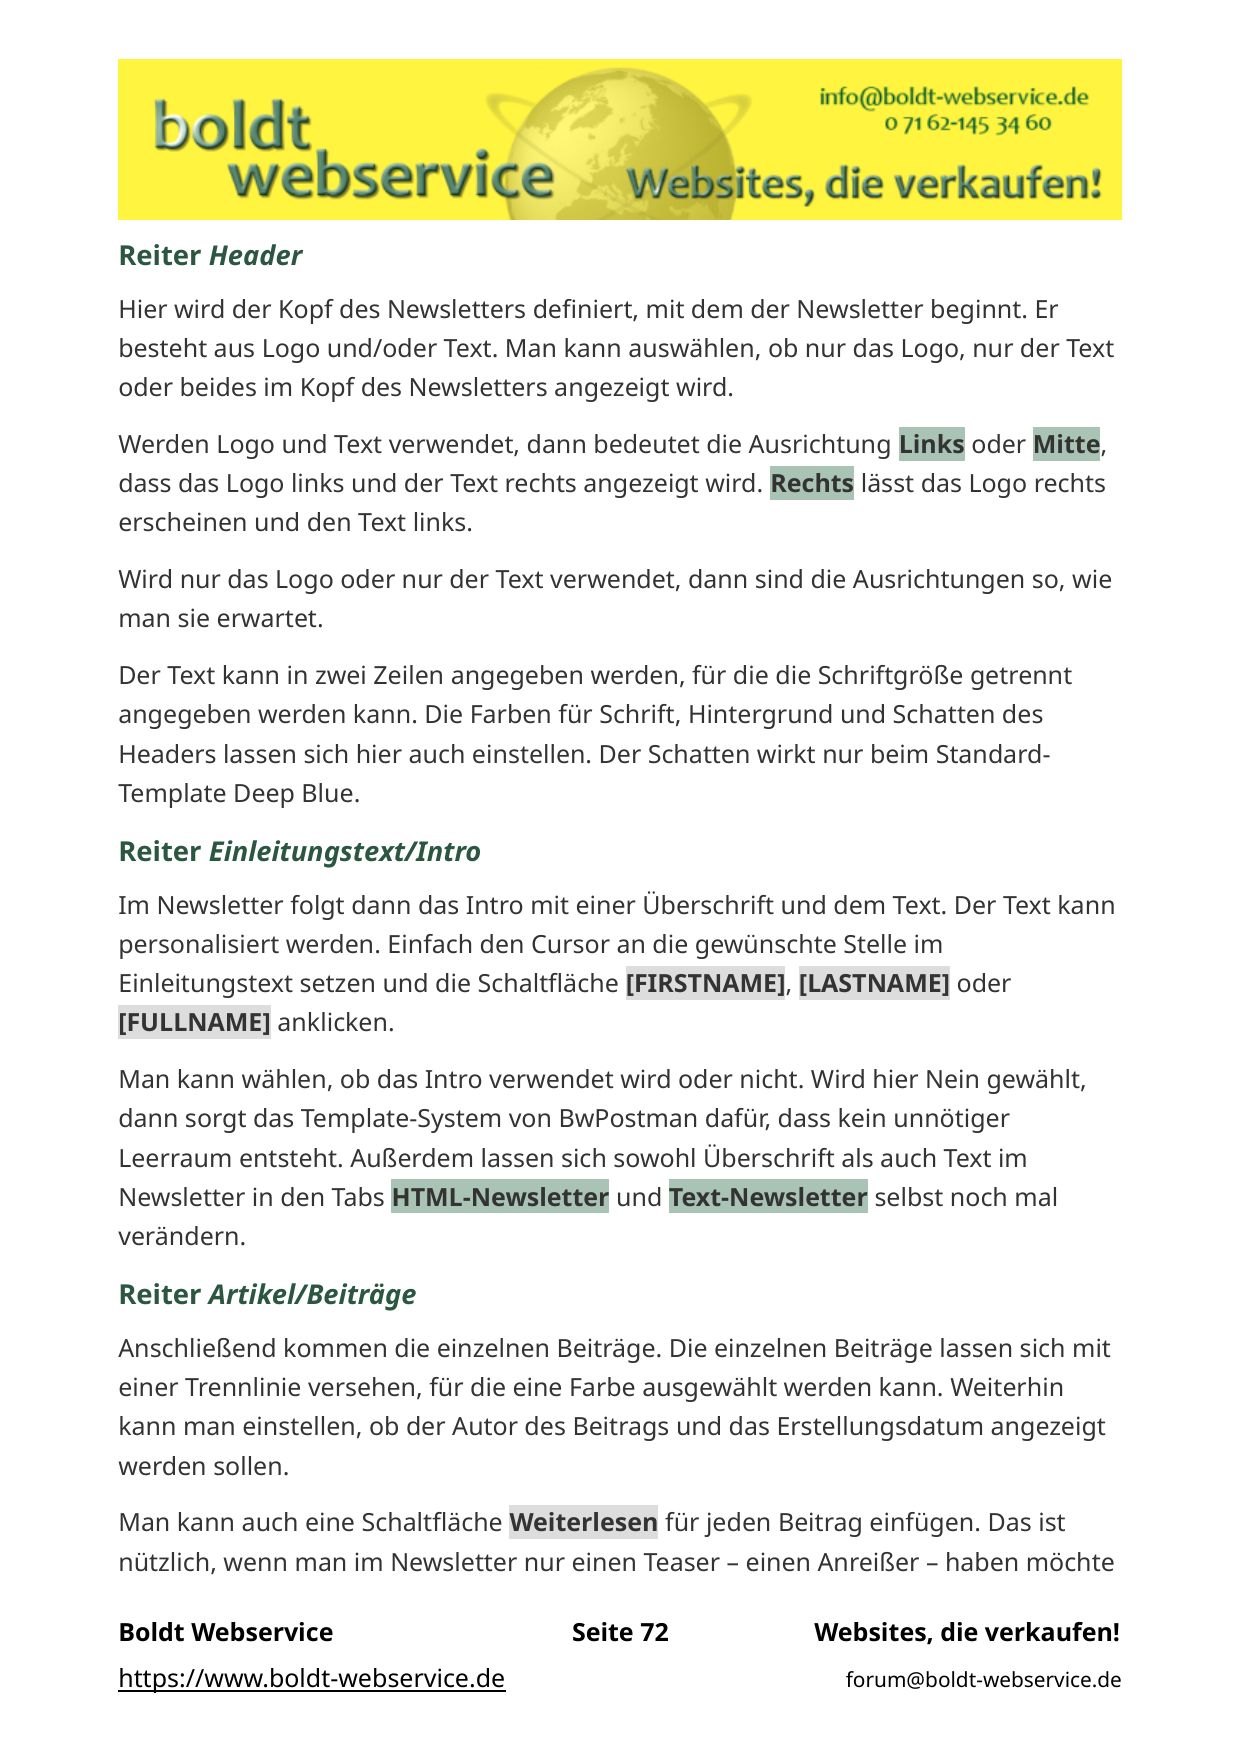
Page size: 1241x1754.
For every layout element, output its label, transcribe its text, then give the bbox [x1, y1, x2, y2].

text Wird nur das Logo oder nur der Text verwendet, dann sind die Ausrichtungen so, wie man sie erwartet. [118, 562, 1122, 635]
subtitle Reiter Artikel/Beiträge [118, 1275, 1122, 1313]
text Hier wird der Kopf des Newsletters definiert, mit dem der Newsletter beginnt. Er besteht aus Logo und/oder Text. Man kann auswählen, ob nur das Logo, nur der Text oder beides im Kopf des Newsletters angezeigt wird. [118, 291, 1122, 404]
text Im Newsletter folgt dann das Intro mit einer Überschrift und dem Text. Der Text kann personalisiert werden. Einfach den Cursor an die gewünschte Stelle im Einleitungstext setzen und die Schaltfläche [FIRSTNAME], [LASTNAME] oder [FULLNAME] anklicken. [118, 887, 1122, 1039]
text Werden Logo und Text verwendet, dann bedeutet die Ausrichtung Links oder Mitte, dass das Logo links und der Text rechts angezeigt wird. Rechts lässt das Logo rechts erscheinen und den Text links. [118, 427, 1122, 539]
picture [118, 59, 1123, 220]
text Man kann auch eine Schaltfläche Weiterlesen für jeden Beitrag einfügen. Das ist nützlich, wenn man im Newsletter nur einen Teaser – einen Anreißer – haben möchte [118, 1505, 1122, 1578]
text Der Text kann in zwei Zeilen angegeben werden, für die die Schriftgröße getrennt angegeben werden kann. Die Farben für Schrift, Hintergrund und Schatten des Headers lassen sich hier auch einstellen. Der Schatten wirkt nur beim Standard-Template Deep Blue. [118, 658, 1122, 809]
text Man kann wählen, ob das Intro verwendet wird oder nicht. Wird hier Nein gewählt, dann sorgt das Template-System von BwPostman dafür, dass kein unnötiger Leerraum entsteht. Außerdem lassen sich sowohl Überschrift als auch Text im Newsletter in den Tabs HTML-Newsletter und Text-Newsletter selbst noch mal verändern. [118, 1062, 1122, 1253]
subtitle Reiter Einleitungstext/Intro [118, 832, 1122, 870]
text Anschließend kommen die einzelnen Beiträge. Die einzelnen Beiträge lassen sich mit einer Trennlinie versehen, für die eine Farbe ausgewählt werden kann. Weiterhin kann man einstellen, ob der Autor des Beitrags und das Erstellungsdatum angezeigt werden sollen. [118, 1331, 1122, 1482]
subtitle Reiter Header [118, 236, 1122, 274]
